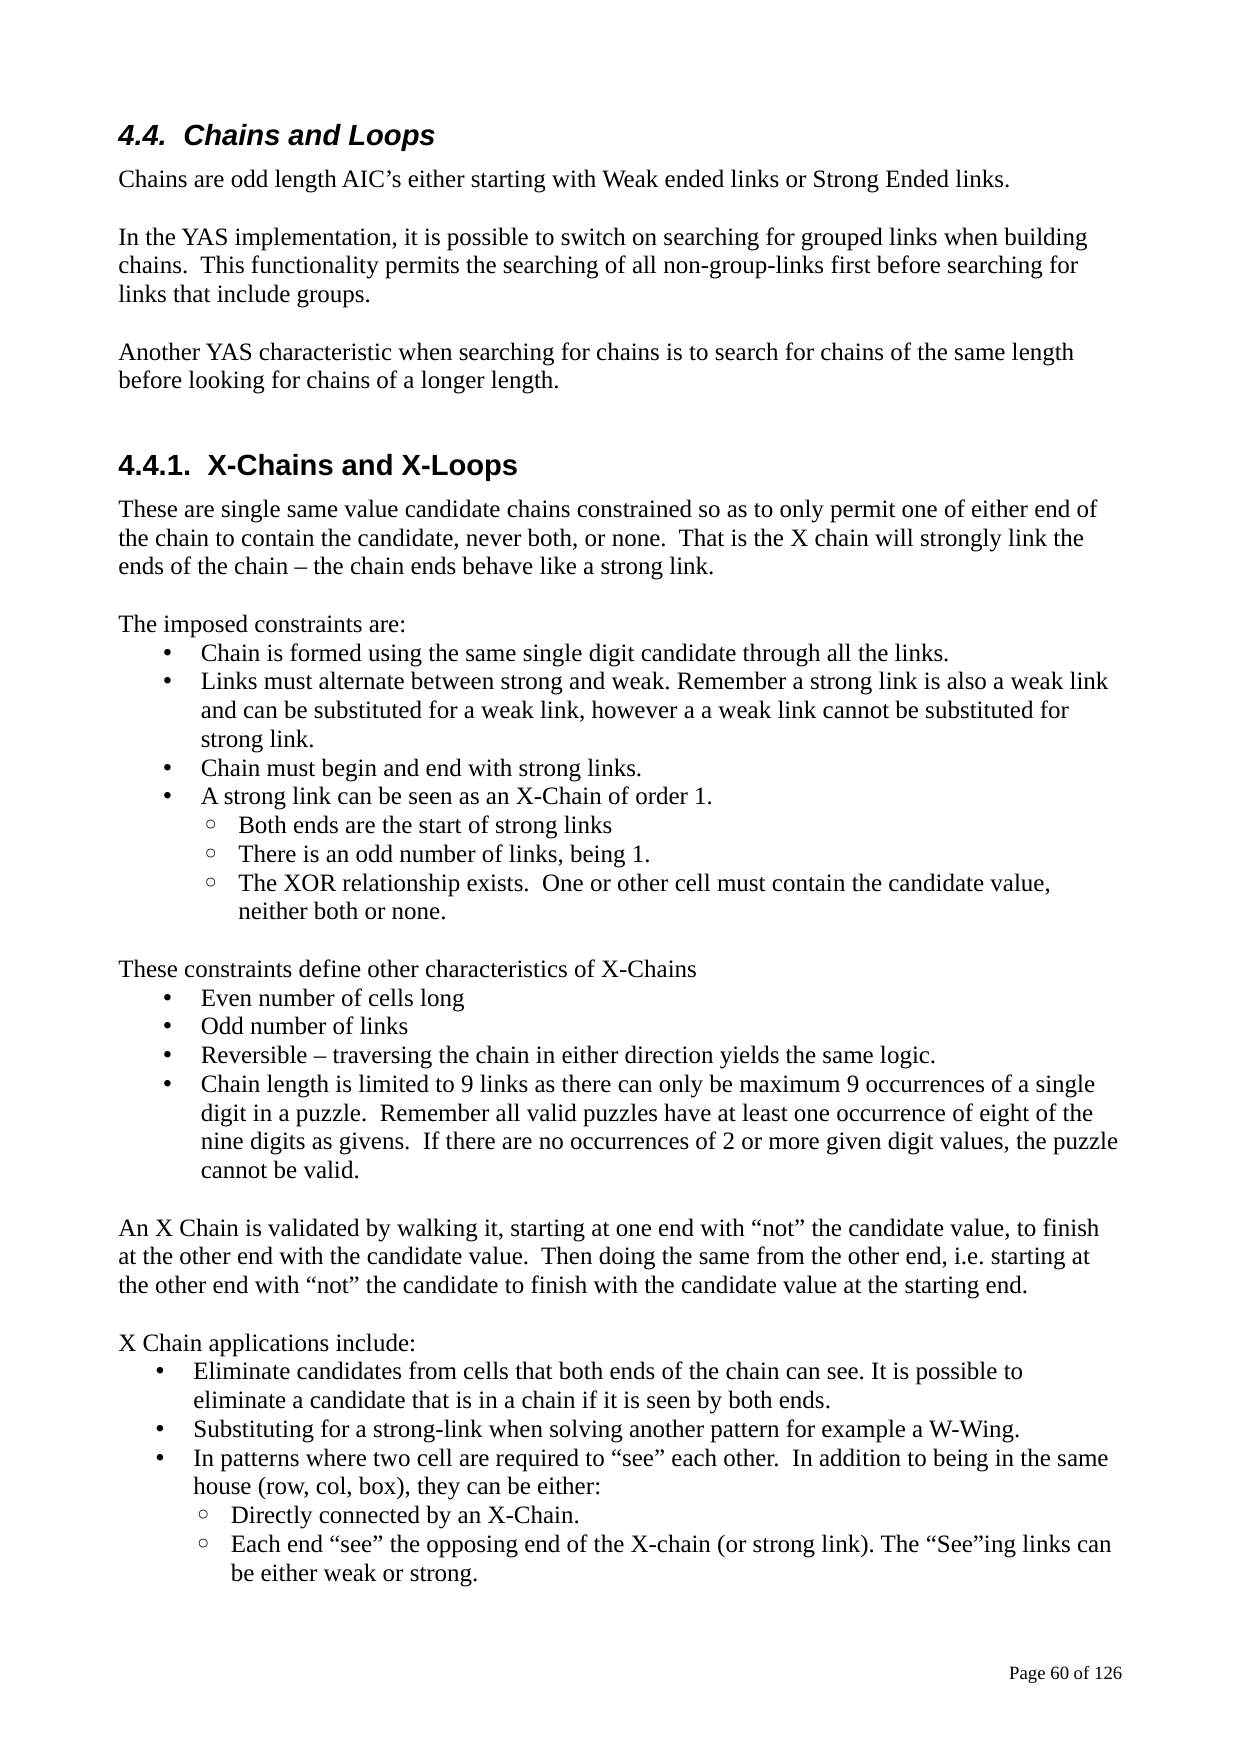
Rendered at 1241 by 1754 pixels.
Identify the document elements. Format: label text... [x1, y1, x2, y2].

list Chain is formed using the same single digit candidate through all the links. [163, 638, 1122, 666]
text These are single same value candidate chains constrained so as to only permit one of either end of the chain to contain the candidate, never both, or none. That is the X chain will strongly link the ends of the chain – the chain ends behave like a strong link. [118, 494, 1122, 580]
list Both ends are the start of strong links [201, 810, 1122, 839]
list A strong link can be seen as an X-Chain of order 1. [163, 781, 1122, 810]
text X Chain applications include: [118, 1328, 1122, 1356]
text Another YAS characteristic when searching for chains is to search for chains of the same length before looking for chains of a longer length. [118, 337, 1122, 394]
list Chain length is limited to 9 links as there can only be maximum 9 occurrences of a single digit in a puzzle. Remember all valid puzzles have at least one occurrence of eight of the nine digits as givens. If there are no occurrences of 2 or more given digit values, the puzzle cannot be valid. [163, 1069, 1122, 1184]
list Directly connected by an X-Chain. [193, 1500, 1122, 1529]
text In the YAS implementation, it is possible to switch on searching for grouped links when building chains. This functionality permits the searching of all non-group-links first before searching for links that include groups. [118, 222, 1122, 308]
list Eliminate candidates from cells that both ends of the chain can see. It is possible to eliminate a candidate that is in a chain if it is seen by both ends. [156, 1356, 1122, 1414]
list Each end “see” the opposing end of the X-chain (or strong link). The “See”ing links can be either weak or strong. [193, 1529, 1122, 1586]
list The XOR relationship exists. One or other cell must contain the candidate value, neither both or none. [201, 868, 1122, 925]
list Substituting for a strong-link when solving another pattern for example a W-Wing. [156, 1414, 1122, 1443]
text These constraints define other characteristics of X-Chains [118, 954, 1122, 983]
list In patterns where two cell are required to “see” each other. In addition to being in the same house (row, col, box), they can be either: [156, 1443, 1122, 1500]
list Odd number of links [163, 1011, 1122, 1040]
text Chains are odd length AIC’s either starting with Weak ended links or Strong Ended links. [118, 164, 1122, 193]
list Links must alternate between strong and weak. Remember a strong link is also a weak link and can be substituted for a weak link, however a a weak link cannot be substituted for strong link. [163, 666, 1122, 753]
list There is an odd number of links, being 1. [201, 839, 1122, 868]
list Chain must begin and end with strong links. [163, 753, 1122, 781]
text An X Chain is validated by walking it, starting at one end with “not” the candidate value, to finish at the other end with the candidate value. Then doing the same from the other end, i.e. starting at the other end with “not” the candidate to finish with the candidate value at the starting end. [118, 1213, 1122, 1299]
subtitle Chains and Loops [118, 118, 1122, 152]
list Reversible – traversing the chain in either direction yields the same logic. [163, 1040, 1122, 1069]
text The imposed constraints are: [118, 609, 1122, 638]
list Even number of cells long [163, 983, 1122, 1011]
subtitle X-Chains and X-Loops [118, 448, 1122, 481]
